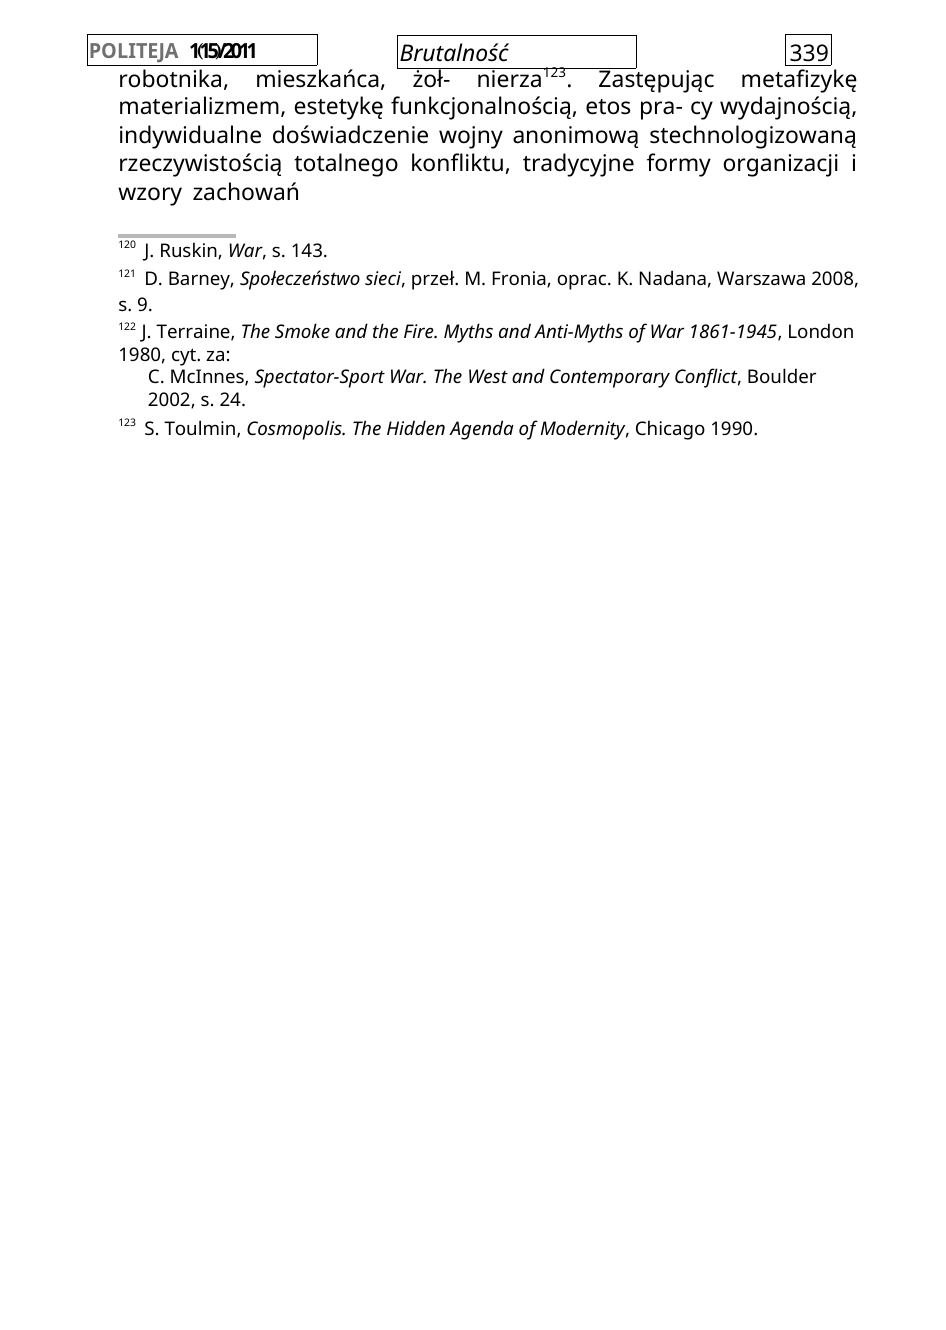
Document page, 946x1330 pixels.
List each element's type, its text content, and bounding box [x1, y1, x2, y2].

text 123 S. Toulmin, Cosmopolis. The Hidden Agenda of Modernity, Chicago 1990. [118, 415, 869, 441]
text robotnika, mieszkańca, żoł- nierza123. Zastępując metafizykę materializmem, estetykę funkcjonalnością, etos pra- cy wydajnością, indywidualne doświadczenie wojny anonimową stechnologizowaną rzeczywistością totalnego konfliktu, tradycyjne formy organizacji i wzory zachowań [118, 64, 857, 207]
text C. McInnes, Spectator-Sport War. The West and Contemporary Conflict, Boulder 2002, s. 24. [148, 366, 869, 411]
text 121 D. Barney, Społeczeństwo sieci, przeł. M. Fronia, oprac. K. Nadana, Warszawa 2008, s. 9. [118, 266, 869, 317]
text 122 J. Terraine, The Smoke and the Fire. Myths and Anti-Myths of War 1861-1945, London 1980, cyt. za: [118, 320, 869, 366]
text 120 J. Ruskin, War, s. 143. [118, 232, 869, 262]
